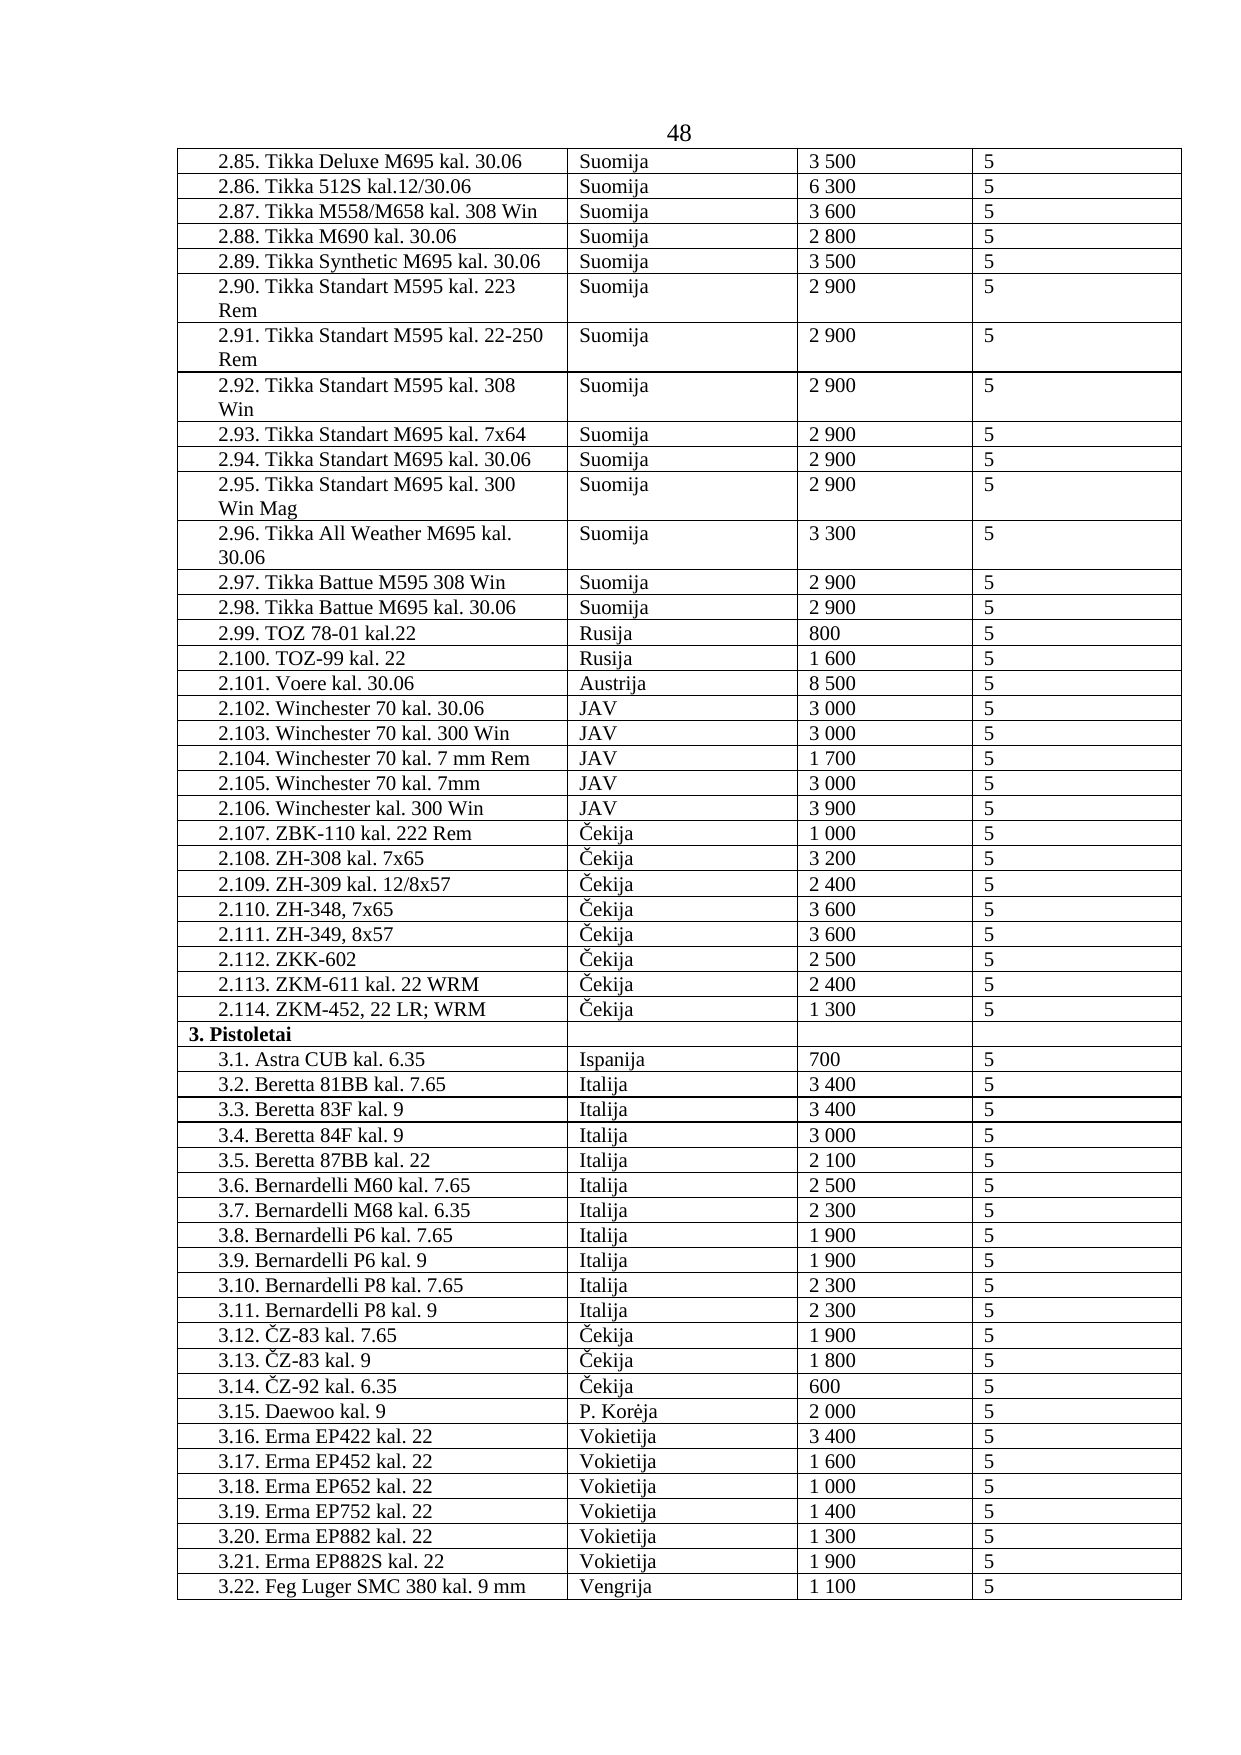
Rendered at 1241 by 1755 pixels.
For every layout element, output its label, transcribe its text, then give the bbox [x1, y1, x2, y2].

table_cell 2.110. ZH-348, 7x65 [178, 897, 567, 921]
table_cell 2.92. Tikka Standart M595 kal. 308 Win [178, 373, 567, 421]
table_cell 3 400 [798, 1424, 972, 1448]
table_cell Rusija [568, 620, 797, 644]
table_cell Vokietija [568, 1549, 797, 1573]
table_cell 5 [973, 1098, 1181, 1121]
table_cell 2 900 [798, 570, 972, 594]
table_cell 1 700 [798, 746, 972, 770]
table_cell 3.20. Erma EP882 kal. 22 [178, 1524, 567, 1548]
table_cell Suomija [568, 249, 797, 273]
table_cell 3.6. Bernardelli M60 kal. 7.65 [178, 1173, 567, 1197]
table_cell Suomija [568, 274, 797, 322]
table_cell Čekija [568, 871, 797, 896]
table_cell 2.86. Tikka 512S kal.12/30.06 [178, 174, 567, 198]
table_cell 2.87. Tikka M558/M658 kal. 308 Win [178, 199, 567, 223]
table_cell 3 900 [798, 796, 972, 820]
table_cell 2.107. ZBK-110 kal. 222 Rem [178, 821, 567, 845]
table_cell 5 [973, 1248, 1181, 1272]
table_cell 1 300 [798, 997, 972, 1021]
table_cell 1 300 [798, 1524, 972, 1548]
table_cell 1 600 [798, 646, 972, 669]
table_cell Italija [568, 1223, 797, 1247]
table_cell 2 900 [798, 323, 972, 371]
table_cell Austrija [568, 671, 797, 695]
table_cell 5 [973, 1198, 1181, 1222]
table_cell 2.94. Tikka Standart M695 kal. 30.06 [178, 447, 567, 471]
table_cell 3.17. Erma EP452 kal. 22 [178, 1449, 567, 1473]
table_cell 3.22. Feg Luger SMC 380 kal. 9 mm [178, 1574, 567, 1598]
table_cell 2.106. Winchester kal. 300 Win [178, 796, 567, 820]
table_cell 2 900 [798, 595, 972, 619]
table_cell 2.112. ZKK-602 [178, 947, 567, 971]
table_cell 5 [973, 1273, 1181, 1297]
table_cell 3.3. Beretta 83F kal. 9 [178, 1098, 567, 1121]
table_cell Italija [568, 1198, 797, 1222]
table_cell Suomija [568, 521, 797, 569]
table_cell JAV [568, 771, 797, 795]
table_cell 6 300 [798, 174, 972, 198]
table_cell Vokietija [568, 1524, 797, 1548]
table_cell 2.85. Tikka Deluxe M695 kal. 30.06 [178, 149, 567, 173]
table_cell Čekija [568, 972, 797, 996]
table_cell JAV [568, 721, 797, 745]
table_cell 5 [973, 947, 1181, 971]
table_cell Čekija [568, 821, 797, 845]
table_cell 3.1. Astra CUB kal. 6.35 [178, 1047, 567, 1071]
table_cell 8 500 [798, 671, 972, 695]
table_cell 5 [973, 570, 1181, 594]
table_cell 5 [973, 1047, 1181, 1071]
table_cell 2.102. Winchester 70 kal. 30.06 [178, 696, 567, 720]
table_cell [973, 1022, 1181, 1046]
table_cell 5 [973, 1298, 1181, 1322]
table_cell [798, 1022, 972, 1046]
table_cell Vokietija [568, 1474, 797, 1498]
table_cell 5 [973, 249, 1181, 273]
table_cell Vokietija [568, 1424, 797, 1448]
table_cell Čekija [568, 997, 797, 1021]
table_cell 5 [973, 595, 1181, 619]
table_cell 5 [973, 922, 1181, 946]
table_cell Italija [568, 1072, 797, 1096]
table_cell 5 [973, 1424, 1181, 1448]
table_cell 5 [973, 1474, 1181, 1498]
table_cell Suomija [568, 199, 797, 223]
table_cell Suomija [568, 323, 797, 371]
table_cell 5 [973, 871, 1181, 896]
table_cell 5 [973, 1574, 1181, 1598]
table_cell 2.105. Winchester 70 kal. 7mm [178, 771, 567, 795]
table_cell 5 [973, 997, 1181, 1021]
table_cell 800 [798, 620, 972, 644]
table_cell 3.8. Bernardelli P6 kal. 7.65 [178, 1223, 567, 1247]
table_cell 2 900 [798, 274, 972, 322]
table_cell P. Korėja [568, 1399, 797, 1423]
table_cell 5 [973, 846, 1181, 870]
table_cell 5 [973, 771, 1181, 795]
table_cell 3.11. Bernardelli P8 kal. 9 [178, 1298, 567, 1322]
table_cell 5 [973, 149, 1181, 173]
table_cell 5 [973, 721, 1181, 745]
table_cell [568, 1022, 797, 1046]
table_cell 2.93. Tikka Standart M695 kal. 7x64 [178, 422, 567, 446]
table_cell 2 500 [798, 947, 972, 971]
table_cell 2.99. TOZ 78-01 kal.22 [178, 620, 567, 644]
table_cell 3.9. Bernardelli P6 kal. 9 [178, 1248, 567, 1272]
table_cell Suomija [568, 174, 797, 198]
table_cell Vokietija [568, 1499, 797, 1523]
table_cell 3.10. Bernardelli P8 kal. 7.65 [178, 1273, 567, 1297]
table_cell 5 [973, 897, 1181, 921]
table_cell 2.91. Tikka Standart M595 kal. 22-250 Rem [178, 323, 567, 371]
table_cell 5 [973, 796, 1181, 820]
table_cell 1 000 [798, 821, 972, 845]
table_cell 3.4. Beretta 84F kal. 9 [178, 1123, 567, 1147]
table_cell 1 100 [798, 1574, 972, 1598]
table_cell 2.108. ZH-308 kal. 7x65 [178, 846, 567, 870]
table_cell 5 [973, 972, 1181, 996]
table_cell 3 000 [798, 721, 972, 745]
table_cell 3 600 [798, 199, 972, 223]
table_cell 2 300 [798, 1273, 972, 1297]
table_cell 5 [973, 1374, 1181, 1398]
table_cell 5 [973, 1173, 1181, 1197]
table_cell 3 000 [798, 696, 972, 720]
table_cell 5 [973, 447, 1181, 471]
table_cell 2.109. ZH-309 kal. 12/8x57 [178, 871, 567, 896]
table_cell 5 [973, 224, 1181, 248]
table_cell 2 900 [798, 472, 972, 520]
table_cell Italija [568, 1298, 797, 1322]
table_cell 2.97. Tikka Battue M595 308 Win [178, 570, 567, 594]
table_cell 2.98. Tikka Battue M695 kal. 30.06 [178, 595, 567, 619]
table_cell 3.12. ČZ-83 kal. 7.65 [178, 1323, 567, 1347]
table_cell 2.114. ZKM-452, 22 LR; WRM [178, 997, 567, 1021]
table_cell 5 [973, 373, 1181, 421]
table_cell 2 900 [798, 373, 972, 421]
table_cell Suomija [568, 447, 797, 471]
table_cell 3.14. ČZ-92 kal. 6.35 [178, 1374, 567, 1398]
table_cell 5 [973, 696, 1181, 720]
table_cell 3 400 [798, 1098, 972, 1121]
table_cell 2.95. Tikka Standart M695 kal. 300 Win Mag [178, 472, 567, 520]
table_cell 3.7. Bernardelli M68 kal. 6.35 [178, 1198, 567, 1222]
table_cell Suomija [568, 224, 797, 248]
table_cell 3.5. Beretta 87BB kal. 22 [178, 1148, 567, 1172]
table_cell 5 [973, 472, 1181, 520]
table_cell Italija [568, 1098, 797, 1121]
table_cell 5 [973, 1499, 1181, 1523]
table_cell 2.111. ZH-349, 8x57 [178, 922, 567, 946]
table_cell 5 [973, 422, 1181, 446]
table_cell 5 [973, 646, 1181, 669]
table_cell 3 600 [798, 922, 972, 946]
table_cell 5 [973, 671, 1181, 695]
table_cell 2.113. ZKM-611 kal. 22 WRM [178, 972, 567, 996]
table_cell 5 [973, 1524, 1181, 1548]
table_cell 600 [798, 1374, 972, 1398]
table_cell Čekija [568, 1323, 797, 1347]
table_cell 5 [973, 620, 1181, 644]
table_cell 3. Pistoletai [178, 1022, 567, 1046]
table_cell 2 900 [798, 447, 972, 471]
table_cell 5 [973, 1072, 1181, 1096]
table_cell Suomija [568, 373, 797, 421]
table_cell 5 [973, 1123, 1181, 1147]
table_cell Italija [568, 1123, 797, 1147]
table_cell Vengrija [568, 1574, 797, 1598]
table_cell 5 [973, 174, 1181, 198]
table_cell Suomija [568, 570, 797, 594]
table_cell 5 [973, 821, 1181, 845]
table_cell 2 500 [798, 1173, 972, 1197]
table_cell Ispanija [568, 1047, 797, 1071]
table_cell 3 600 [798, 897, 972, 921]
table_cell 2 400 [798, 972, 972, 996]
table_cell 2 800 [798, 224, 972, 248]
table_cell 5 [973, 1349, 1181, 1372]
table_cell Vokietija [568, 1449, 797, 1473]
table_cell 1 900 [798, 1323, 972, 1347]
table_cell 1 800 [798, 1349, 972, 1372]
table_cell 5 [973, 1449, 1181, 1473]
table_cell 2 000 [798, 1399, 972, 1423]
table_cell Čekija [568, 897, 797, 921]
table_cell Suomija [568, 472, 797, 520]
table_cell 5 [973, 521, 1181, 569]
table_cell 5 [973, 1148, 1181, 1172]
table_cell 2.104. Winchester 70 kal. 7 mm Rem [178, 746, 567, 770]
table_cell 3.16. Erma EP422 kal. 22 [178, 1424, 567, 1448]
table_cell 5 [973, 1323, 1181, 1347]
table_cell Italija [568, 1248, 797, 1272]
table_cell 5 [973, 1223, 1181, 1247]
table_cell 2.89. Tikka Synthetic M695 kal. 30.06 [178, 249, 567, 273]
table_cell Čekija [568, 1349, 797, 1372]
table_cell 5 [973, 323, 1181, 371]
table_cell 3.19. Erma EP752 kal. 22 [178, 1499, 567, 1523]
table_cell Rusija [568, 646, 797, 669]
table_cell 5 [973, 274, 1181, 322]
table_cell Suomija [568, 595, 797, 619]
table_cell 1 400 [798, 1499, 972, 1523]
table_cell 2.88. Tikka M690 kal. 30.06 [178, 224, 567, 248]
table_cell 5 [973, 1549, 1181, 1573]
table_cell Čekija [568, 947, 797, 971]
table_cell 3 400 [798, 1072, 972, 1096]
table_cell 3.21. Erma EP882S kal. 22 [178, 1549, 567, 1573]
table_cell 5 [973, 746, 1181, 770]
table_cell Italija [568, 1148, 797, 1172]
table_cell 2.101. Voere kal. 30.06 [178, 671, 567, 695]
table_cell 2 100 [798, 1148, 972, 1172]
table_cell 1 900 [798, 1248, 972, 1272]
table_cell 5 [973, 1399, 1181, 1423]
table_cell 2 300 [798, 1298, 972, 1322]
table_cell Suomija [568, 422, 797, 446]
table_cell 1 900 [798, 1223, 972, 1247]
table_cell Čekija [568, 846, 797, 870]
table_cell Čekija [568, 922, 797, 946]
table_cell JAV [568, 796, 797, 820]
table_cell 2 300 [798, 1198, 972, 1222]
table_cell 2 900 [798, 422, 972, 446]
table_cell 2.103. Winchester 70 kal. 300 Win [178, 721, 567, 745]
table_cell 2.100. TOZ-99 kal. 22 [178, 646, 567, 669]
table_cell 3 500 [798, 149, 972, 173]
table_cell JAV [568, 696, 797, 720]
table_cell 2.90. Tikka Standart M595 kal. 223 Rem [178, 274, 567, 322]
table_cell 3.18. Erma EP652 kal. 22 [178, 1474, 567, 1498]
table_cell 2.96. Tikka All Weather M695 kal. 30.06 [178, 521, 567, 569]
table_cell 3.2. Beretta 81BB kal. 7.65 [178, 1072, 567, 1096]
table_cell 3 500 [798, 249, 972, 273]
table_cell 3 000 [798, 1123, 972, 1147]
table_cell 700 [798, 1047, 972, 1071]
table_cell 3 000 [798, 771, 972, 795]
table_cell 1 600 [798, 1449, 972, 1473]
table_cell JAV [568, 746, 797, 770]
table_cell 3 300 [798, 521, 972, 569]
table_cell 3.15. Daewoo kal. 9 [178, 1399, 567, 1423]
table_cell 3 200 [798, 846, 972, 870]
table_cell Suomija [568, 149, 797, 173]
table_cell Italija [568, 1273, 797, 1297]
table_cell 3.13. ČZ-83 kal. 9 [178, 1349, 567, 1372]
table_cell Čekija [568, 1374, 797, 1398]
table_cell 1 000 [798, 1474, 972, 1498]
table_cell 1 900 [798, 1549, 972, 1573]
table_cell Italija [568, 1173, 797, 1197]
table_cell 2 400 [798, 871, 972, 896]
table_cell 5 [973, 199, 1181, 223]
